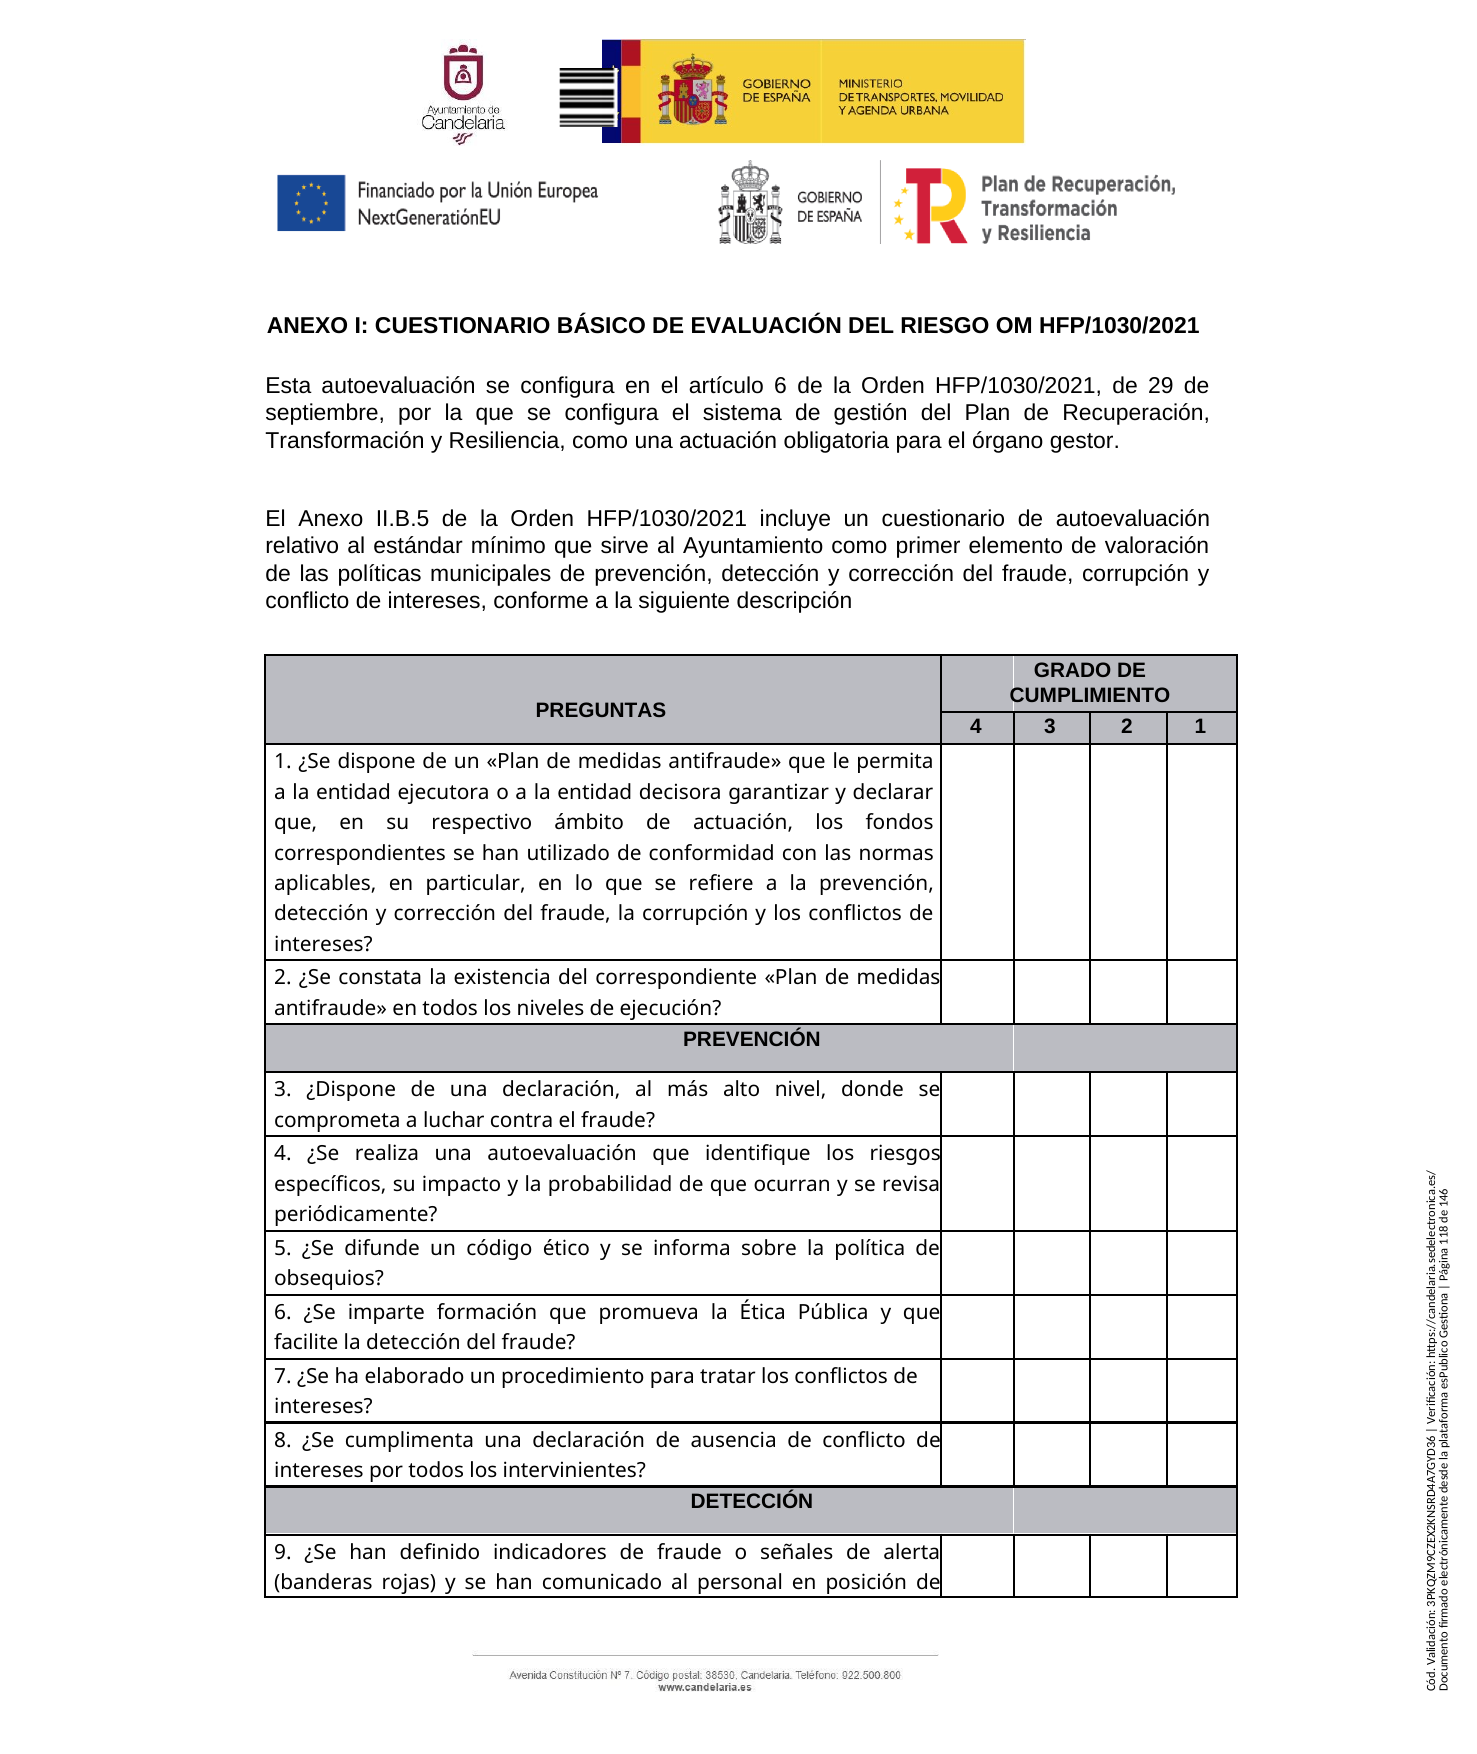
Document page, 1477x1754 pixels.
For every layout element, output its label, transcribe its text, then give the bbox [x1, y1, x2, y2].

table_cell [1091, 1424, 1166, 1485]
table_cell [1167, 1025, 1236, 1071]
table_cell PREVENCIÓN [266, 1025, 941, 1071]
table_cell 4. ¿Se realiza una autoevaluación que identifique los riesgos específicos, su impacto y la probabilidad de que ocurran y se revisa periódicamente? [266, 1137, 940, 1229]
table_cell [1091, 1232, 1166, 1293]
table_cell [1015, 1137, 1089, 1229]
table_header GRADO DE CUMPLIMIENTO [1014, 656, 1167, 711]
table_cell [942, 1073, 1013, 1135]
table_cell [1168, 961, 1236, 1023]
table_cell [1167, 1488, 1236, 1533]
table_cell [1168, 1296, 1236, 1357]
table_header [942, 656, 1013, 711]
table_cell [1091, 1296, 1166, 1357]
table_cell 9. ¿Se han definido indicadores de fraude o señales de alerta (banderas rojas) y se han comunicado al personal en posición de [266, 1536, 940, 1596]
table_cell [1015, 1073, 1089, 1135]
table_cell [942, 1232, 1013, 1293]
table_cell [1091, 1536, 1166, 1596]
table_cell 6. ¿Se imparte formación que promueva la Ética Pública y que facilite la detección del fraude? [266, 1296, 940, 1357]
table_cell [942, 961, 1013, 1023]
table_cell [1015, 1296, 1089, 1357]
table_cell DETECCIÓN [266, 1488, 941, 1533]
table_cell [1015, 745, 1089, 959]
table_cell [1168, 1424, 1236, 1485]
table_cell [1015, 1536, 1089, 1596]
table_cell [1014, 1025, 1167, 1071]
table_cell 7. ¿Se ha elaborado un procedimiento para tratar los conflictos de intereses? [266, 1360, 940, 1421]
text El Anexo II.B.5 de la Orden HFP/1030/2021 incluye un cuestionario de autoevaluación relativo al estándar mínimo que sirve al Ayuntamiento como primer elemento de valoración de las políticas municipales de prevención, detección y corrección del fraude, corrupción y conflicto de intereses, conforme a la siguiente descripción [265, 505, 1211, 613]
table_header PREGUNTAS [266, 656, 940, 743]
table_cell 2 [1091, 713, 1166, 743]
table_cell 1 [1168, 713, 1236, 743]
table_cell [941, 1488, 1013, 1533]
table_cell [1091, 745, 1166, 959]
table_cell [942, 1424, 1013, 1485]
table_cell [941, 1025, 1013, 1071]
table_cell [1015, 961, 1089, 1023]
table_cell [1168, 1536, 1236, 1596]
table_cell [1015, 1424, 1089, 1485]
table_cell [942, 1296, 1013, 1357]
table_cell [942, 1360, 1013, 1421]
table_cell 3. ¿Dispone de una declaración, al más alto nivel, donde se comprometa a luchar contra el fraude? [266, 1073, 940, 1135]
table_cell 4 [942, 713, 1013, 743]
table_cell 3 [1015, 713, 1089, 743]
table_cell [1091, 1360, 1166, 1421]
table_cell [1168, 1073, 1236, 1135]
table_cell [942, 1536, 1013, 1596]
table_cell 2. ¿Se constata la existencia del correspondiente «Plan de medidas antifraude» en todos los niveles de ejecución? [266, 961, 940, 1023]
table_cell [1168, 745, 1236, 959]
table_cell 8. ¿Se cumplimenta una declaración de ausencia de conflicto de intereses por todos los intervinientes? [266, 1424, 940, 1485]
table_cell [942, 1137, 1013, 1229]
table_cell [1015, 1232, 1089, 1293]
table_cell [1014, 1488, 1167, 1533]
table_cell [1015, 1360, 1089, 1421]
table_header [1167, 656, 1236, 711]
table_cell [1168, 1360, 1236, 1421]
table_cell [1168, 1232, 1236, 1293]
table_cell [1168, 1137, 1236, 1229]
table_cell [1091, 1073, 1166, 1135]
text Esta autoevaluación se configura en el artículo 6 de la Orden HFP/1030/2021, de 29 de septiembre, por la que se configura el sistema de gestión del Plan de Recuperación, Transformación y Resiliencia, como una actuación obligatoria para el órgano gestor. [265, 372, 1211, 453]
table_cell [1091, 961, 1166, 1023]
table_cell [1091, 1137, 1166, 1229]
table_cell 5. ¿Se difunde un código ético y se informa sobre la política de obsequios? [266, 1232, 940, 1293]
table_cell 1. ¿Se dispone de un «Plan de medidas antifraude» que le permita a la entidad ejecutora o a la entidad decisora garantizar y declarar que, en su respectivo ámbito de actuación, los fondos correspondientes se han utilizado de conformidad con las normas aplicables, en particular, en lo que se refiere a la prevención, detección y corrección del fraude, la corrupción y los conflictos de intereses? [266, 745, 940, 959]
table_cell [942, 745, 1013, 959]
subtitle ANEXO I: CUESTIONARIO BÁSICO DE EVALUACIÓN DEL RIESGO OM HFP/1030/2021 [267, 312, 1234, 338]
